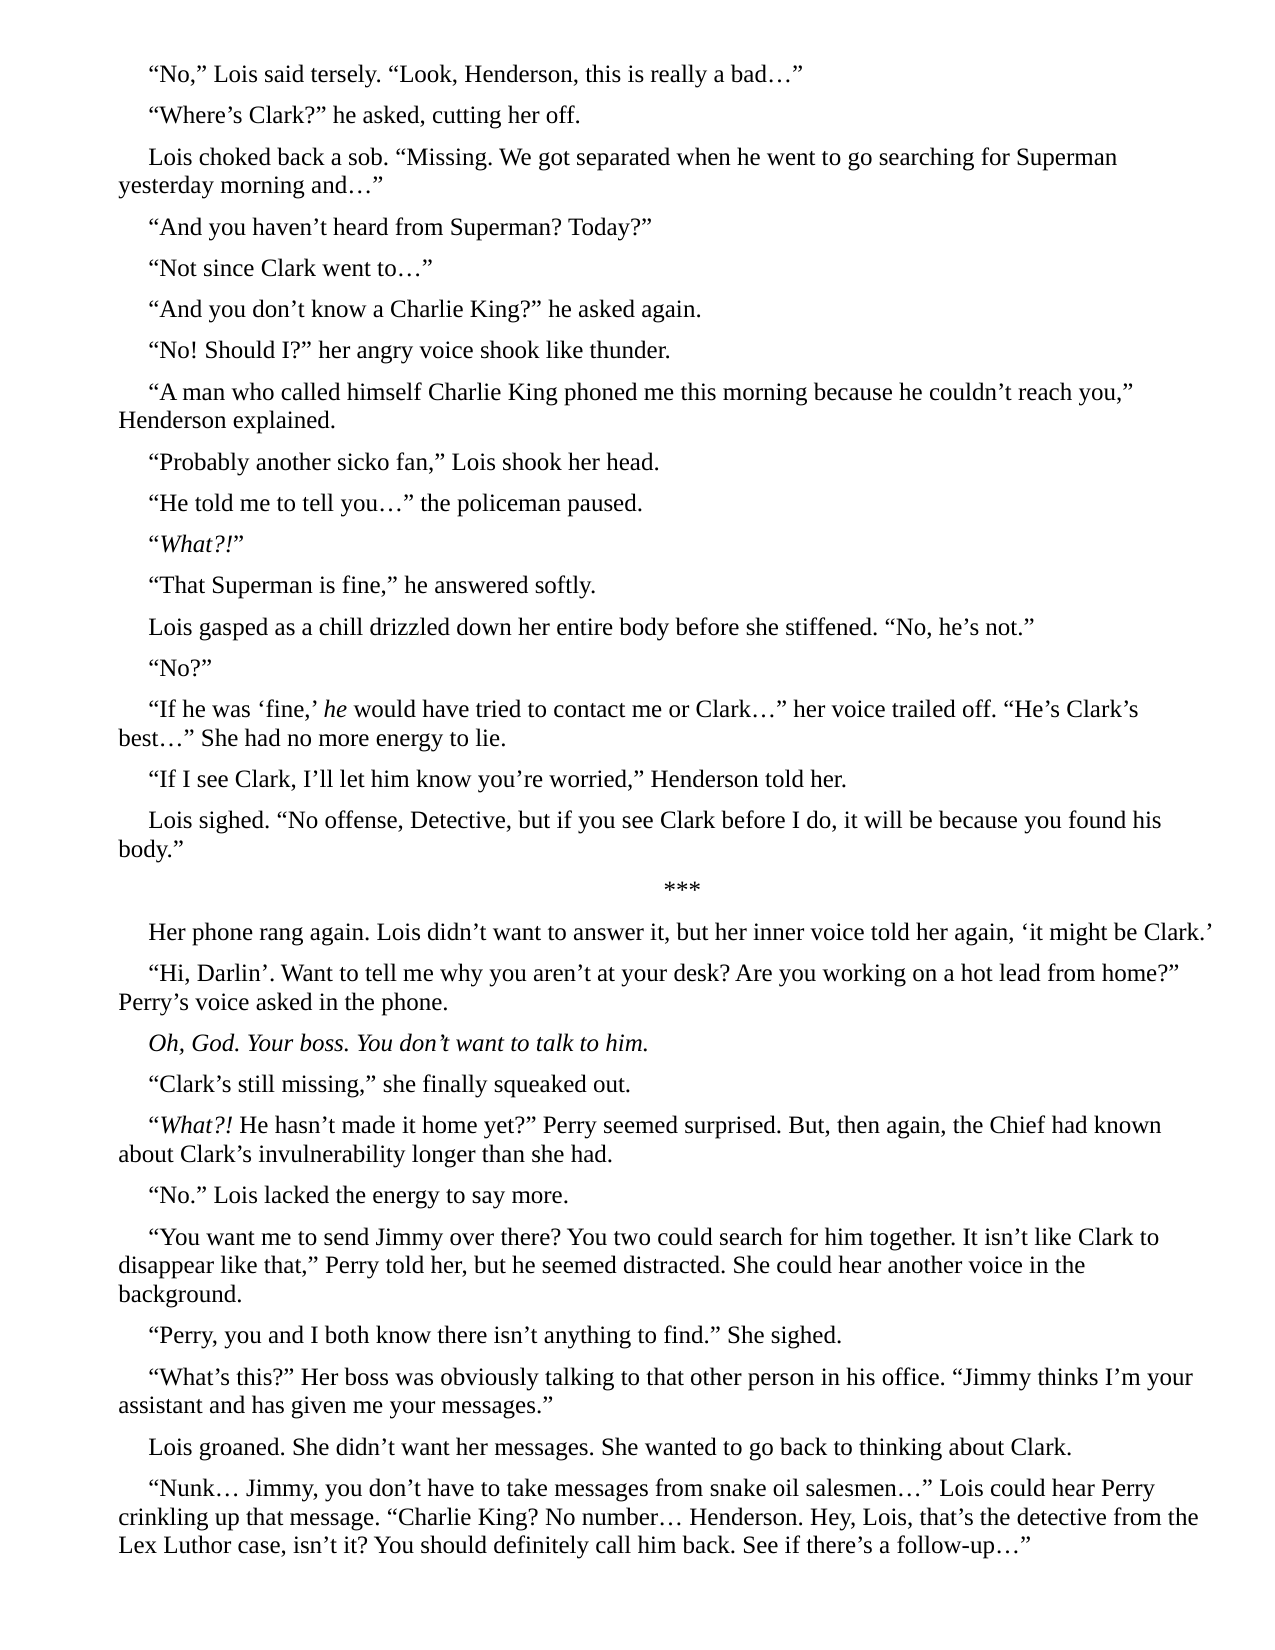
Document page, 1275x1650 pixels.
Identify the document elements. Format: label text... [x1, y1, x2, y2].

text “What’s this?” Her boss was obviously talking to that other person in his office. “Jimmy thinks I’m your assistant and has given me your messages.” [118, 1362, 1216, 1419]
text “If I see Clark, I’ll let him know you’re worried,” Henderson told her. [118, 764, 1216, 793]
text “Where’s Clark?” he asked, cutting her off. [118, 100, 1216, 129]
text “You want me to send Jimmy over there? You two could search for him together. It isn’t like Clark to disappear like that,” Perry told her, but he seemed distracted. She could hear another voice in the background. [118, 1222, 1216, 1308]
text “And you don’t know a Charlie King?” he asked again. [118, 294, 1216, 323]
text Her phone rang again. Lois didn’t want to answer it, but her inner voice told her again, ‘it might be Clark.’ [118, 917, 1216, 945]
text “Hi, Darlin’. Want to tell me why you aren’t at your desk? Are you working on a hot lead from home?” Perry’s voice asked in the phone. [118, 958, 1216, 1015]
text Lois choked back a sob. “Missing. We got separated when he went to go searching for Superman yesterday morning and…” [118, 142, 1216, 199]
text Lois gasped as a chill drizzled down her entire body before she stiffened. “No, he’s not.” [118, 612, 1216, 640]
text “Perry, you and I both know there isn’t anything to find.” She sighed. [118, 1320, 1216, 1349]
text “Probably another sicko fan,” Lois shook her head. [118, 447, 1216, 475]
text “That Superman is fine,” he answered softly. [118, 570, 1216, 599]
text “A man who called himself Charlie King phoned me this morning because he couldn’t reach you,” Henderson explained. [118, 377, 1216, 434]
text “Not since Clark went to…” [118, 253, 1216, 282]
text “No?” [118, 653, 1216, 682]
text “No,” Lois said tersely. “Look, Henderson, this is really a bad…” [118, 59, 1216, 88]
text “What?! He hasn’t made it home yet?” Perry seemed surprised. But, then again, the Chief had known about Clark’s invulnerability longer than she had. [118, 1110, 1216, 1168]
text Lois groaned. She didn’t want her messages. She wanted to go back to thinking about Clark. [118, 1432, 1216, 1460]
text “If he was ‘fine,’ he would have tried to contact me or Clark…” her voice trailed off. “He’s Clark’s best…” She had no more energy to lie. [118, 694, 1216, 752]
text “Nunk… Jimmy, you don’t have to take messages from snake oil salesmen…” Lois could hear Perry crinkling up that message. “Charlie King? No number… Henderson. Hey, Lois, that’s the detective from the Lex Luthor case, isn’t it? You should definitely call him back. See if there’s a follow-up…” [118, 1473, 1216, 1559]
text “And you haven’t heard from Superman? Today?” [118, 212, 1216, 240]
text “He told me to tell you…” the policeman paused. [118, 488, 1216, 517]
text “What?!” [118, 529, 1216, 558]
text *** [118, 875, 1216, 904]
text Lois sighed. “No offense, Detective, but if you see Clark before I do, it will be because you found his body.” [118, 805, 1216, 863]
text “No.” Lois lacked the energy to say more. [118, 1180, 1216, 1209]
text “No! Should I?” her angry voice shook like thunder. [118, 335, 1216, 364]
text Oh, God. Your boss. You don’t want to talk to him. [118, 1028, 1216, 1057]
text “Clark’s still missing,” she finally squeaked out. [118, 1069, 1216, 1098]
